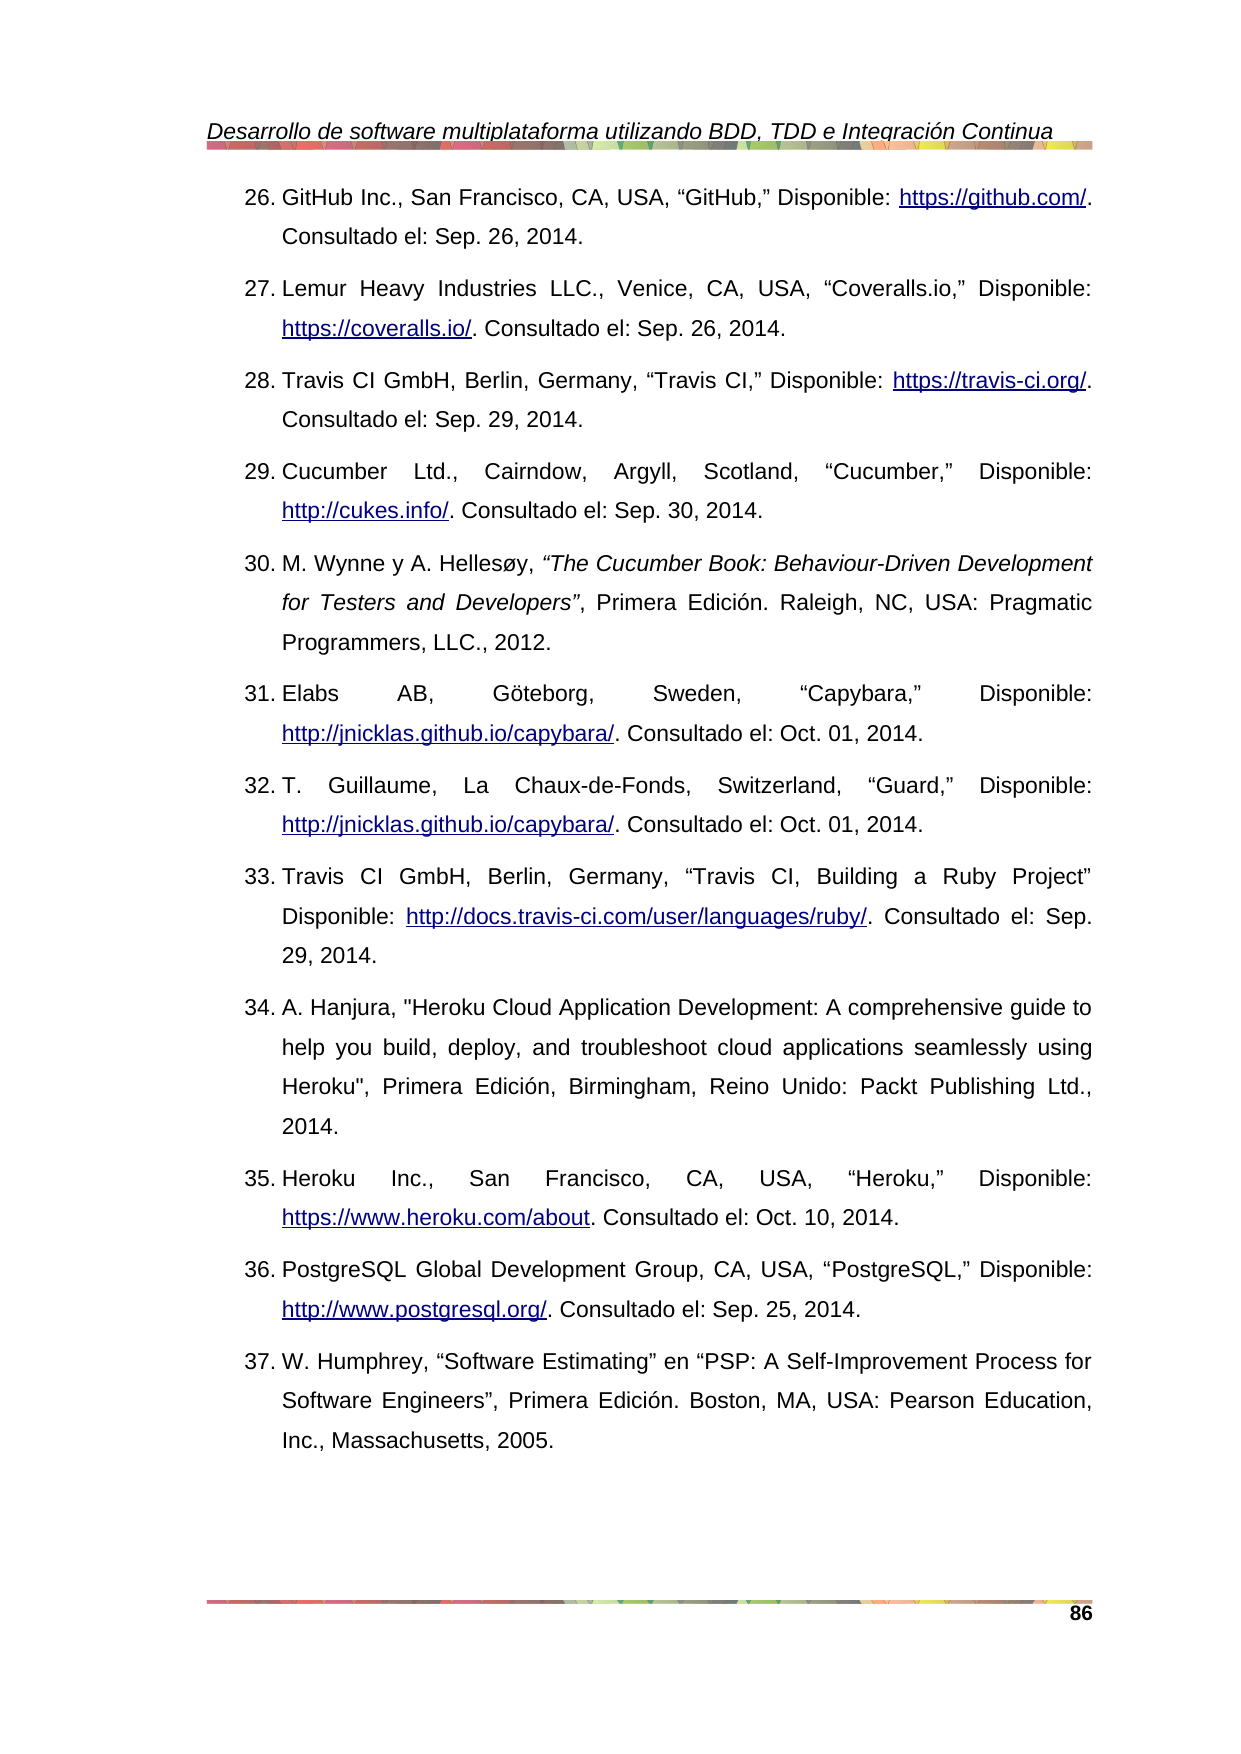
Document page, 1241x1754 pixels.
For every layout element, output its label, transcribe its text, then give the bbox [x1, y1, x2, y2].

subtitle PostgreSQL Global Development Group, CA, USA, “PostgreSQL,” Disponible: http://www.postgresql.org/. Consultado el: Sep. 25, 2014. [244, 1256, 1093, 1322]
subtitle Cucumber Ltd., Cairndow, Argyll, Scotland, “Cucumber,” Disponible: http://cukes.info/. Consultado el: Sep. 30, 2014. [244, 458, 1093, 524]
subtitle A. Hanjura, "Heroku Cloud Application Development: A comprehensive guide to help you build, deploy, and troubleshoot cloud applications seamlessly using Heroku", Primera Edición, Birmingham, Reino Unido: Packt Publishing Ltd., 2014. [244, 994, 1093, 1139]
subtitle GitHub Inc., San Francisco, CA, USA, “GitHub,” Disponible: https://github.com/. Consultado el: Sep. 26, 2014. [244, 184, 1093, 249]
subtitle M. Wynne y A. Hellesøy, “The Cucumber Book: Behaviour-Driven Development for Testers and Developers”, Primera Edición. Raleigh, NC, USA: Pragmatic Programmers, LLC., 2012. [244, 549, 1093, 655]
subtitle Elabs AB, Göteborg, Sweden, “Capybara,” Disponible: http://jnicklas.github.io/capybara/. Consultado el: Oct. 01, 2014. [244, 680, 1093, 746]
subtitle Travis CI GmbH, Berlin, Germany, “Travis CI,” Disponible: https://travis-ci.org/. Consultado el: Sep. 29, 2014. [244, 367, 1093, 432]
subtitle Travis CI GmbH, Berlin, Germany, “Travis CI, Building a Ruby Project” Disponible: http://docs.travis-ci.com/user/languages/ruby/. Consultado el: Sep. 29, 2014. [244, 863, 1093, 969]
subtitle T. Guillaume, La Chaux-de-Fonds, Switzerland, “Guard,” Disponible: http://jnicklas.github.io/capybara/. Consultado el: Oct. 01, 2014. [244, 772, 1093, 838]
subtitle Lemur Heavy Industries LLC., Venice, CA, USA, “Coveralls.io,” Disponible: https://coveralls.io/. Consultado el: Sep. 26, 2014. [244, 275, 1093, 341]
subtitle W. Humphrey, “Software Estimating” en “PSP: A Self-Improvement Process for Software Engineers”, Primera Edición. Boston, MA, USA: Pearson Education, Inc., Massachusetts, 2005. [244, 1348, 1093, 1453]
subtitle Heroku Inc., San Francisco, CA, USA, “Heroku,” Disponible: https://www.heroku.com/about. Consultado el: Oct. 10, 2014. [244, 1165, 1093, 1231]
